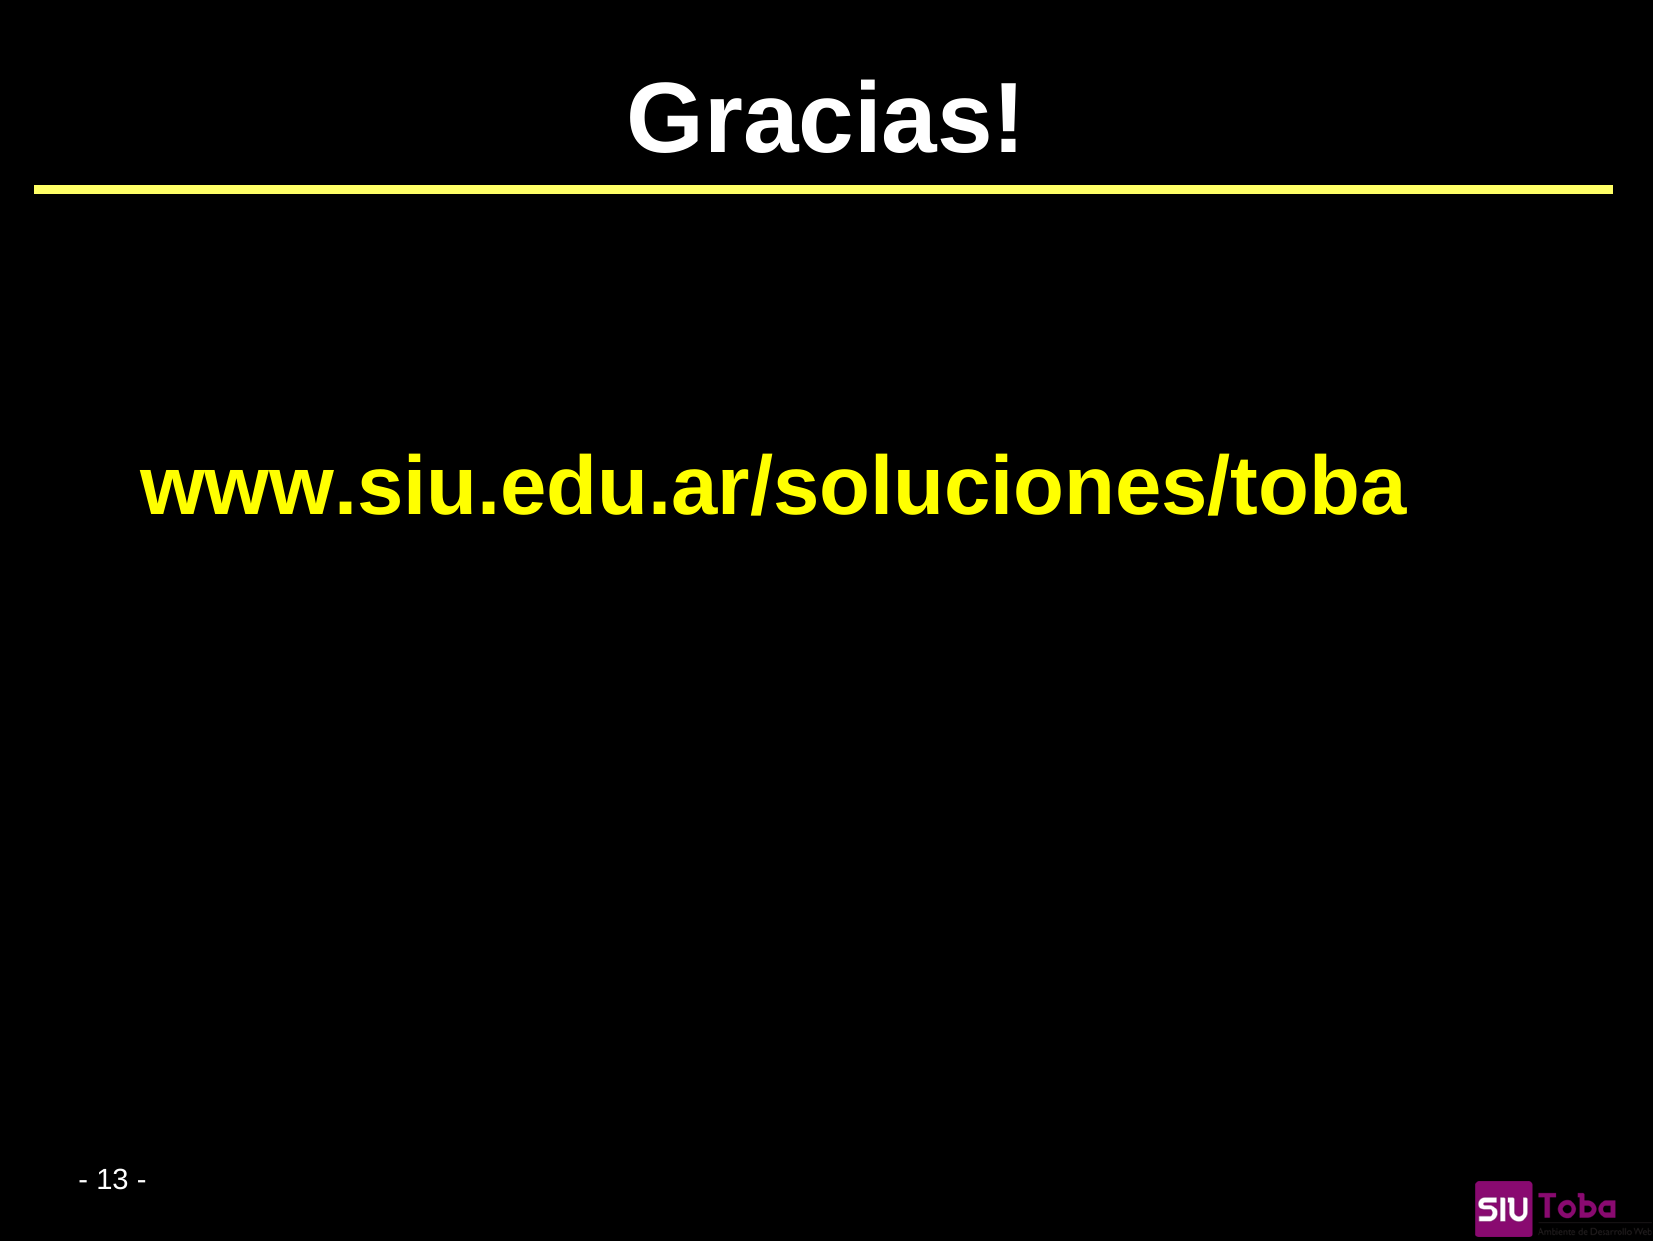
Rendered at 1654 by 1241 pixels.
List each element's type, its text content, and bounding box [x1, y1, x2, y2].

list www.siu.edu.ar/soluciones/toba [122, 439, 1577, 745]
picture [1475, 1181, 1652, 1237]
title Gracias! [58, 47, 1594, 188]
